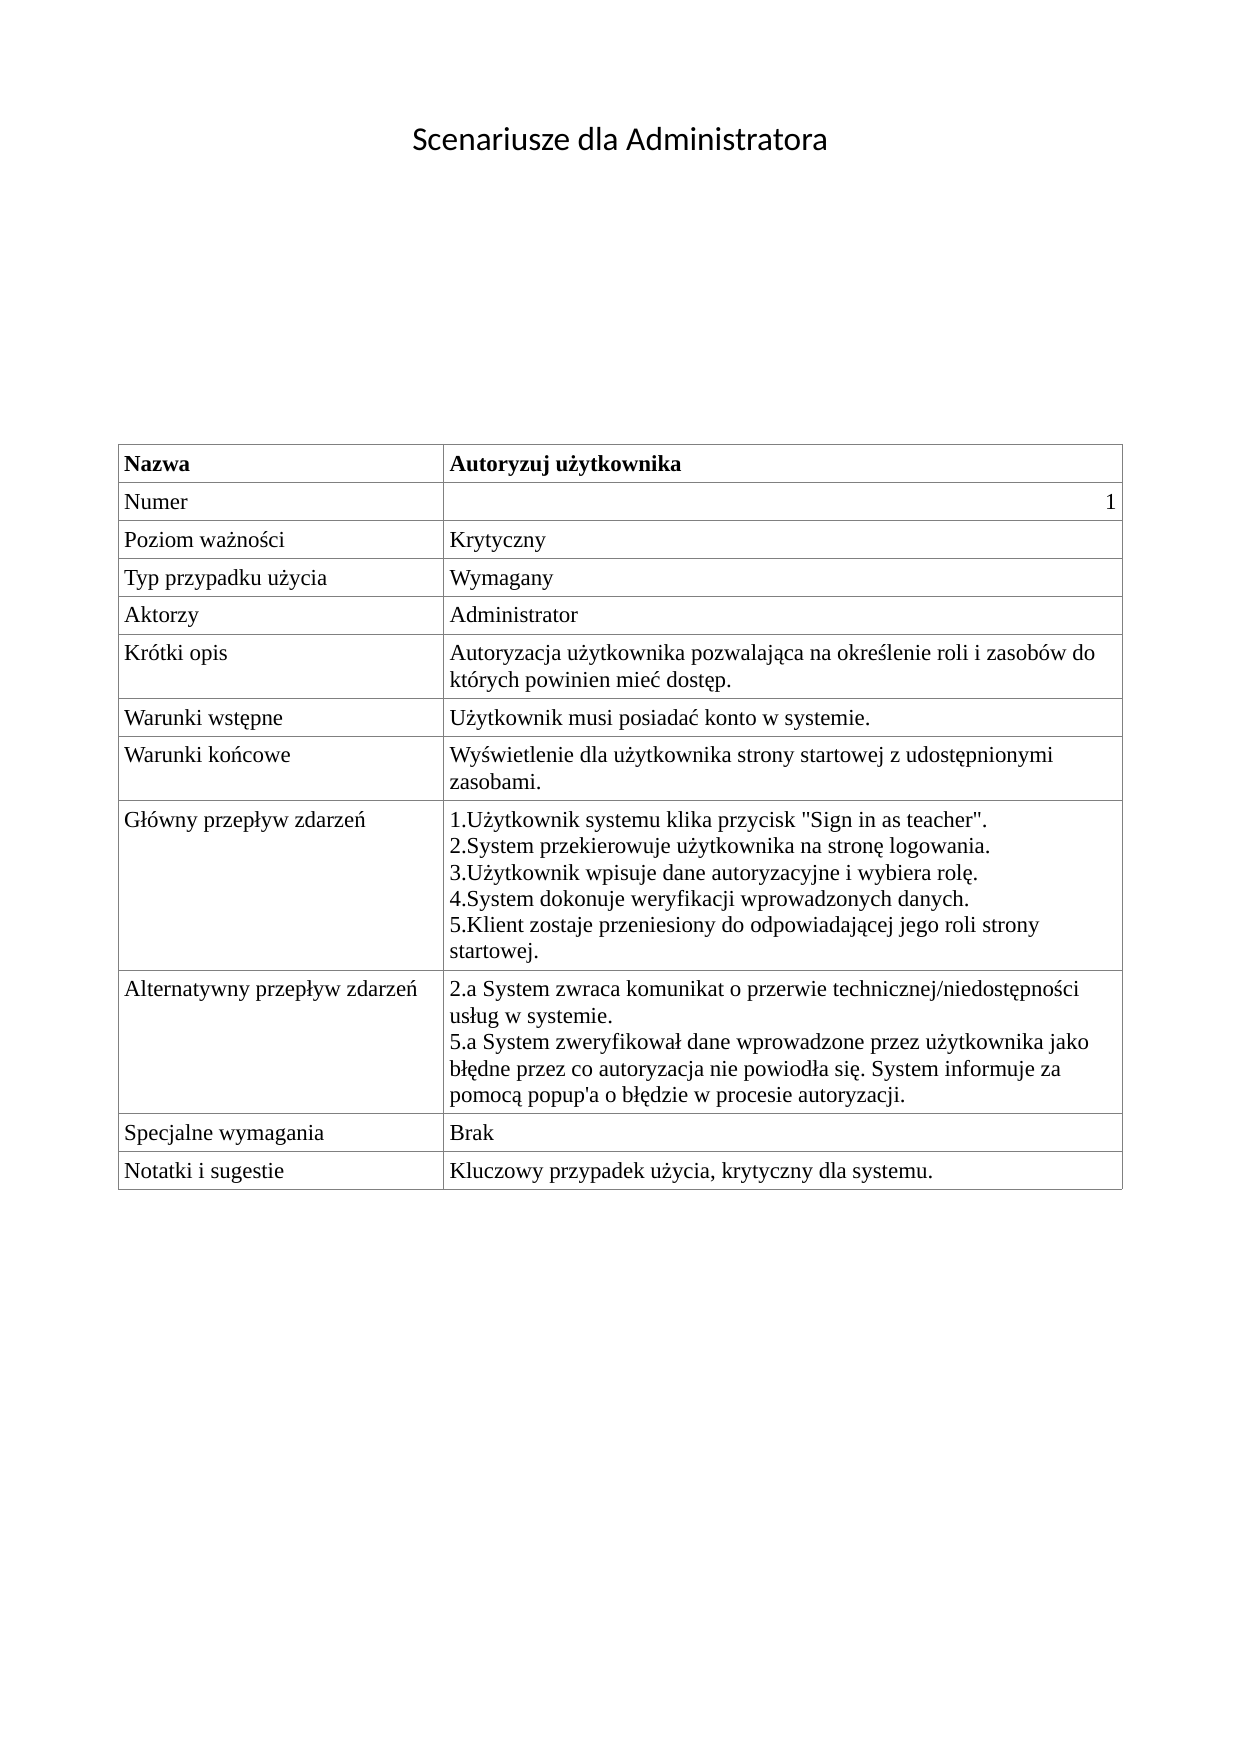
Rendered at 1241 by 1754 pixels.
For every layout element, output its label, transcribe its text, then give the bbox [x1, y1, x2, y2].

table_cell Numer [119, 483, 443, 520]
table_cell 1.Użytkownik systemu klika przycisk "Sign in as teacher". 2.System przekierowuje użytkownika na stronę logowania. 3.Użytkownik wpisuje dane autoryzacyjne i wybiera rolę. 4.System dokonuje weryfikacji wprowadzonych danych. 5.Klient zostaje przeniesiony do odpowiadającej jego roli strony startowej. [444, 801, 1122, 970]
table_cell Brak [444, 1114, 1122, 1151]
table_cell Administrator [444, 597, 1122, 633]
table_cell Warunki wstępne [119, 699, 443, 736]
table_cell Notatki i sugestie [119, 1152, 443, 1189]
table_cell Użytkownik musi posiadać konto w systemie. [444, 699, 1122, 736]
table_cell Krytyczny [444, 521, 1122, 558]
table_cell Aktorzy [119, 597, 443, 633]
text Scenariusze dla Administratora [118, 118, 1122, 159]
table_cell Autoryzacja użytkownika pozwalająca na określenie roli i zasobów do których powinien mieć dostęp. [444, 635, 1122, 698]
table_cell 1 [444, 483, 1122, 520]
table_header Nazwa [119, 445, 443, 482]
table_cell Krótki opis [119, 635, 443, 698]
table_header Autoryzuj użytkownika [444, 445, 1122, 482]
table_cell 2.a System zwraca komunikat o przerwie technicznej/niedostępności usług w systemie. 5.a System zweryfikował dane wprowadzone przez użytkownika jako błędne przez co autoryzacja nie powiodła się. System informuje za pomocą popup'a o błędzie w procesie autoryzacji. [444, 971, 1122, 1113]
table_cell Alternatywny przepływ zdarzeń [119, 971, 443, 1113]
table_cell Kluczowy przypadek użycia, krytyczny dla systemu. [444, 1152, 1122, 1189]
table_cell Specjalne wymagania [119, 1114, 443, 1151]
table_cell Wyświetlenie dla użytkownika strony startowej z udostępnionymi zasobami. [444, 737, 1122, 800]
table_cell Poziom ważności [119, 521, 443, 558]
table_cell Typ przypadku użycia [119, 559, 443, 596]
table_cell Warunki końcowe [119, 737, 443, 800]
table_cell Główny przepływ zdarzeń [119, 801, 443, 970]
table_cell Wymagany [444, 559, 1122, 596]
